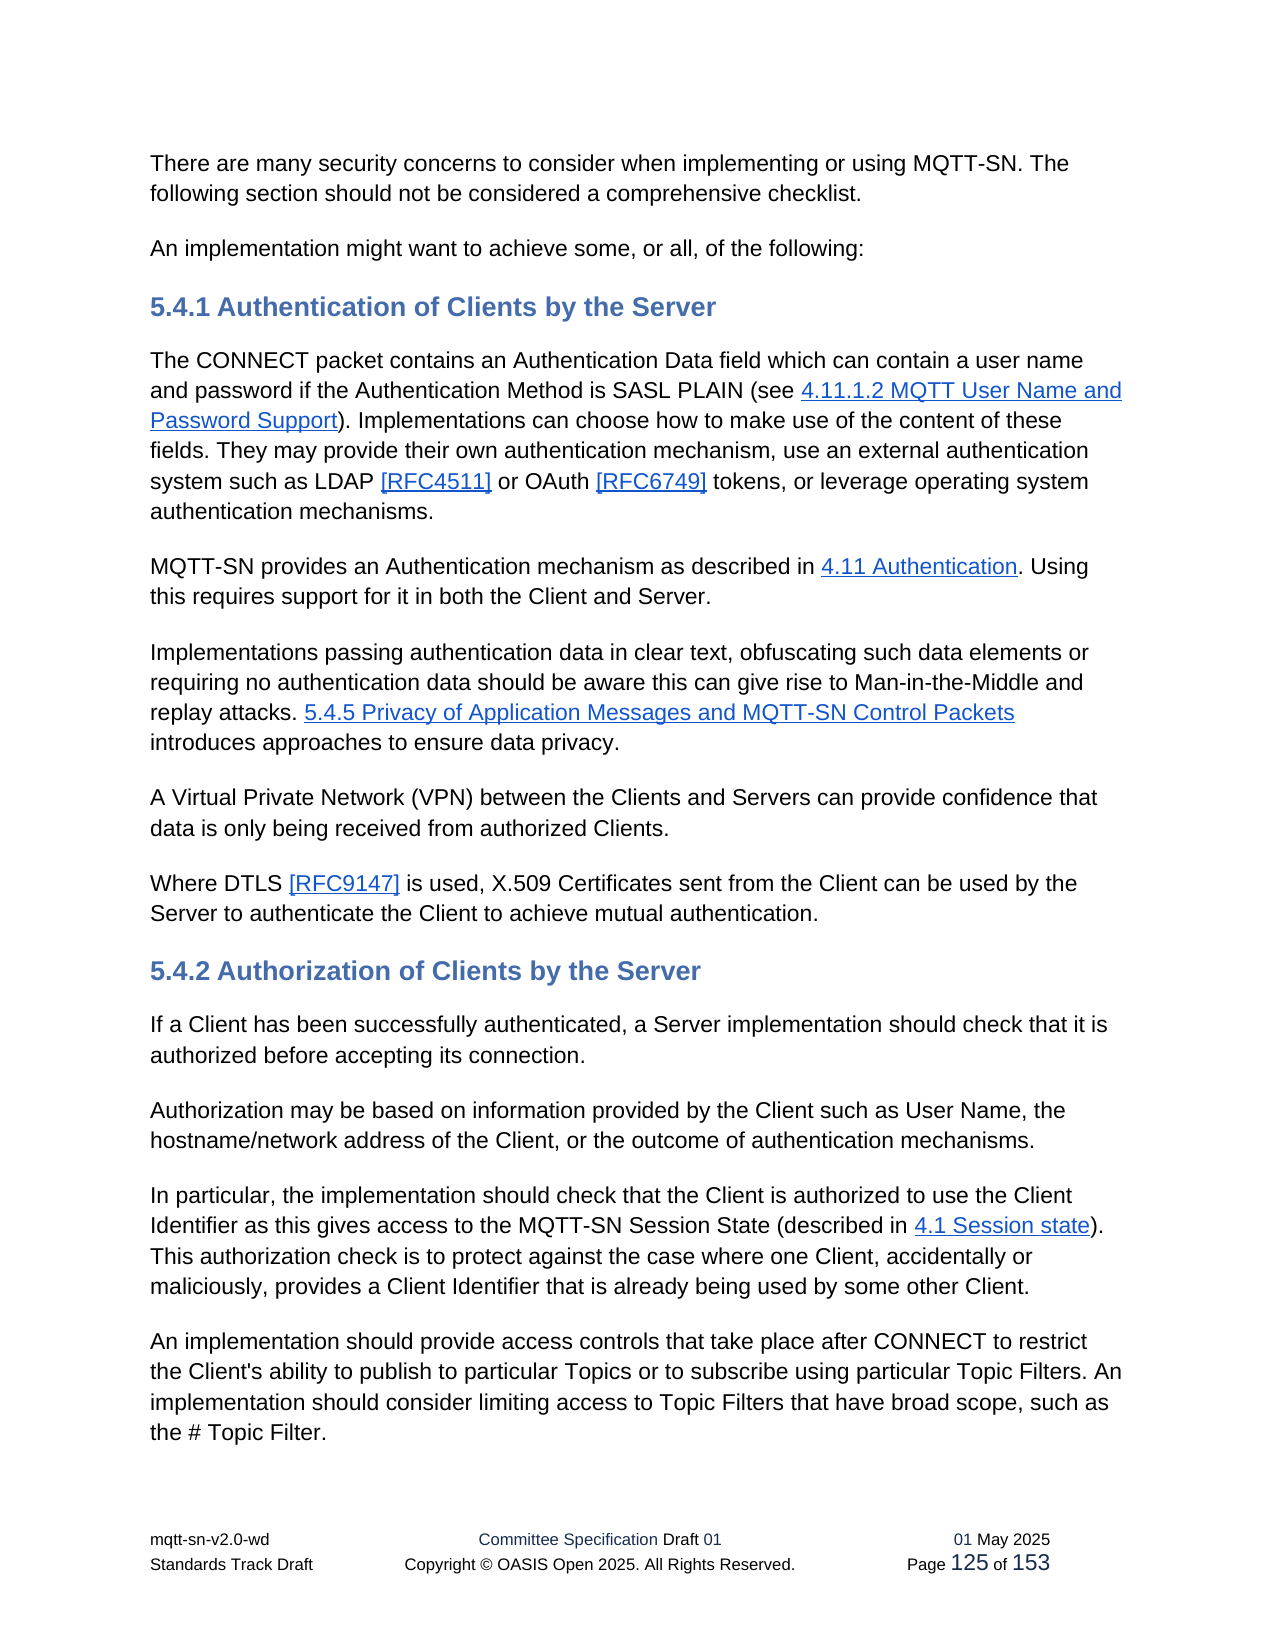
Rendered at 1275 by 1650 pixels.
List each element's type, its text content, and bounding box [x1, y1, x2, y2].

text Authorization may be based on information provided by the Client such as User Name, the hostname/network address of the Client, or the outcome of authentication mechanisms. [150, 1097, 1125, 1153]
text An implementation should provide access controls that take place after CONNECT to restrict the Client's ability to publish to particular Topics or to subscribe using particular Topic Filters. An implementation should consider limiting access to Topic Filters that have broad scope, such as the # Topic Filter. [150, 1328, 1125, 1445]
text MQTT-SN provides an Authentication mechanism as described in 4.11 Authentication. Using this requires support for it in both the Client and Server. [150, 553, 1125, 610]
text A Virtual Private Network (VPN) between the Clients and Servers can provide confidence that data is only being received from authorized Clients. [150, 784, 1125, 841]
text There are many security concerns to consider when implementing or using MQTT-SN. The following section should not be considered a comprehensive checklist. [150, 150, 1125, 207]
text Implementations passing authentication data in clear text, obfuscating such data elements or requiring no authentication data should be aware this can give rise to Man-in-the-Middle and replay attacks. 5.4.5 Privacy of Application Messages and MQTT-SN Control Packets introduces approaches to ensure data privacy. [150, 638, 1125, 756]
text Where DTLS [RFC9147] is used, X.509 Certificates sent from the Client can be used by the Server to authenticate the Client to achieve mutual authentication. [150, 870, 1125, 926]
subtitle 5.4.2 Authorization of Clients by the Server [150, 955, 1124, 986]
text The CONNECT packet contains an Authentication Data field which can contain a user name and password if the Authentication Method is SASL PLAIN (see 4.11.1.2 MQTT User Name and Password Support). Implementations can choose how to make use of the content of these fields. They may provide their own authentication mechanism, use an external authentication system such as LDAP [RFC4511] or OAuth [RFC6749] tokens, or leverage operating system authentication mechanisms. [150, 347, 1125, 524]
text An implementation might want to achieve some, or all, of the following: [150, 235, 1125, 262]
text In particular, the implementation should check that the Client is authorized to use the Client Identifier as this gives access to the MQTT-SN Session State (described in 4.1 Session state). This authorization check is to protect against the case where one Client, accidentally or maliciously, provides a Client Identifier that is already being used by some other Client. [150, 1182, 1125, 1299]
subtitle 5.4.1 Authentication of Clients by the Server [150, 291, 1124, 322]
text If a Client has been successfully authenticated, a Server implementation should check that it is authorized before accepting its connection. [150, 1011, 1125, 1068]
